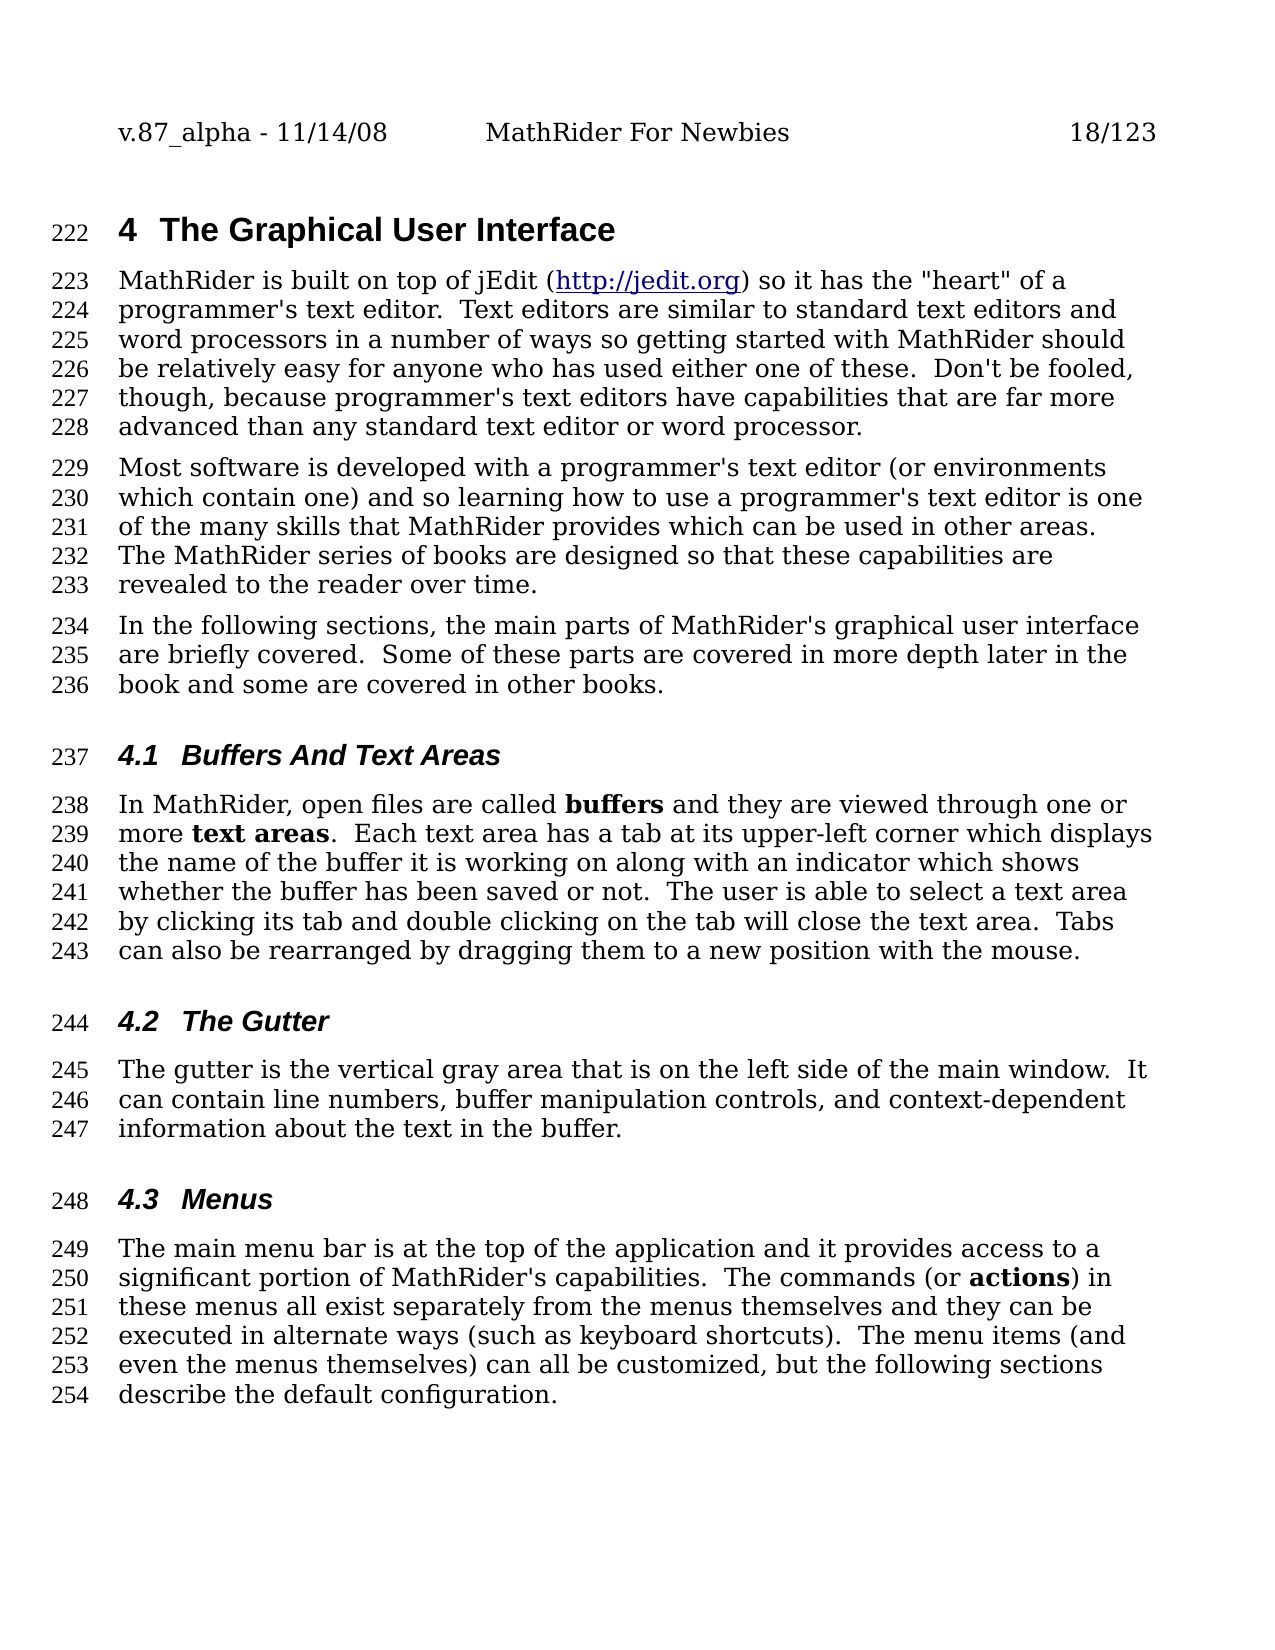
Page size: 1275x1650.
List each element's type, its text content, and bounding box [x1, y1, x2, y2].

text The gutter is the vertical gray area that is on the left side of the main window. It can contain line numbers, buffer manipulation controls, and context-dependent information about the text in the buffer. [118, 1056, 1157, 1143]
subtitle The Gutter [118, 1004, 1157, 1038]
text MathRider is built on top of jEdit (http://jedit.org) so it has the "heart" of a programmer's text editor. Text editors are similar to standard text editors and word processors in a number of ways so getting started with MathRider should be relatively easy for anyone who has used either one of these. Don't be fooled, though, because programmer's text editors have capabilities that are far more advanced than any standard text editor or word processor. [118, 266, 1157, 441]
subtitle Menus [118, 1182, 1157, 1216]
subtitle Buffers And Text Areas [118, 738, 1157, 772]
subtitle The Graphical User Interface [118, 210, 1157, 248]
text In MathRider, open files are called buffers and they are viewed through one or more text areas. Each text area has a tab at its upper-left corner which displays the name of the buffer it is working on along with an indicator which shows whether the buffer has been saved or not. The user is able to select a text area by clicking its tab and double clicking on the tab will close the text area. Tabs can also be rearranged by dragging them to a new position with the mouse. [118, 789, 1157, 965]
text In the following sections, the main parts of MathRider's graphical user interface are briefly covered. Some of these parts are covered in more depth later in the book and some are covered in other books. [118, 611, 1157, 699]
text The main menu bar is at the top of the application and it provides access to a significant portion of MathRider's capabilities. The commands (or actions) in these menus all exist separately from the menus themselves and they can be executed in alternate ways (such as keyboard shortcuts). The menu items (and even the menus themselves) can all be customized, but the following sections describe the default configuration. [118, 1234, 1157, 1409]
text Most software is developed with a programmer's text editor (or environments which contain one) and so learning how to use a programmer's text editor is one of the many skills that MathRider provides which can be used in other areas. The MathRider series of books are designed so that these capabilities are revealed to the reader over time. [118, 453, 1157, 599]
